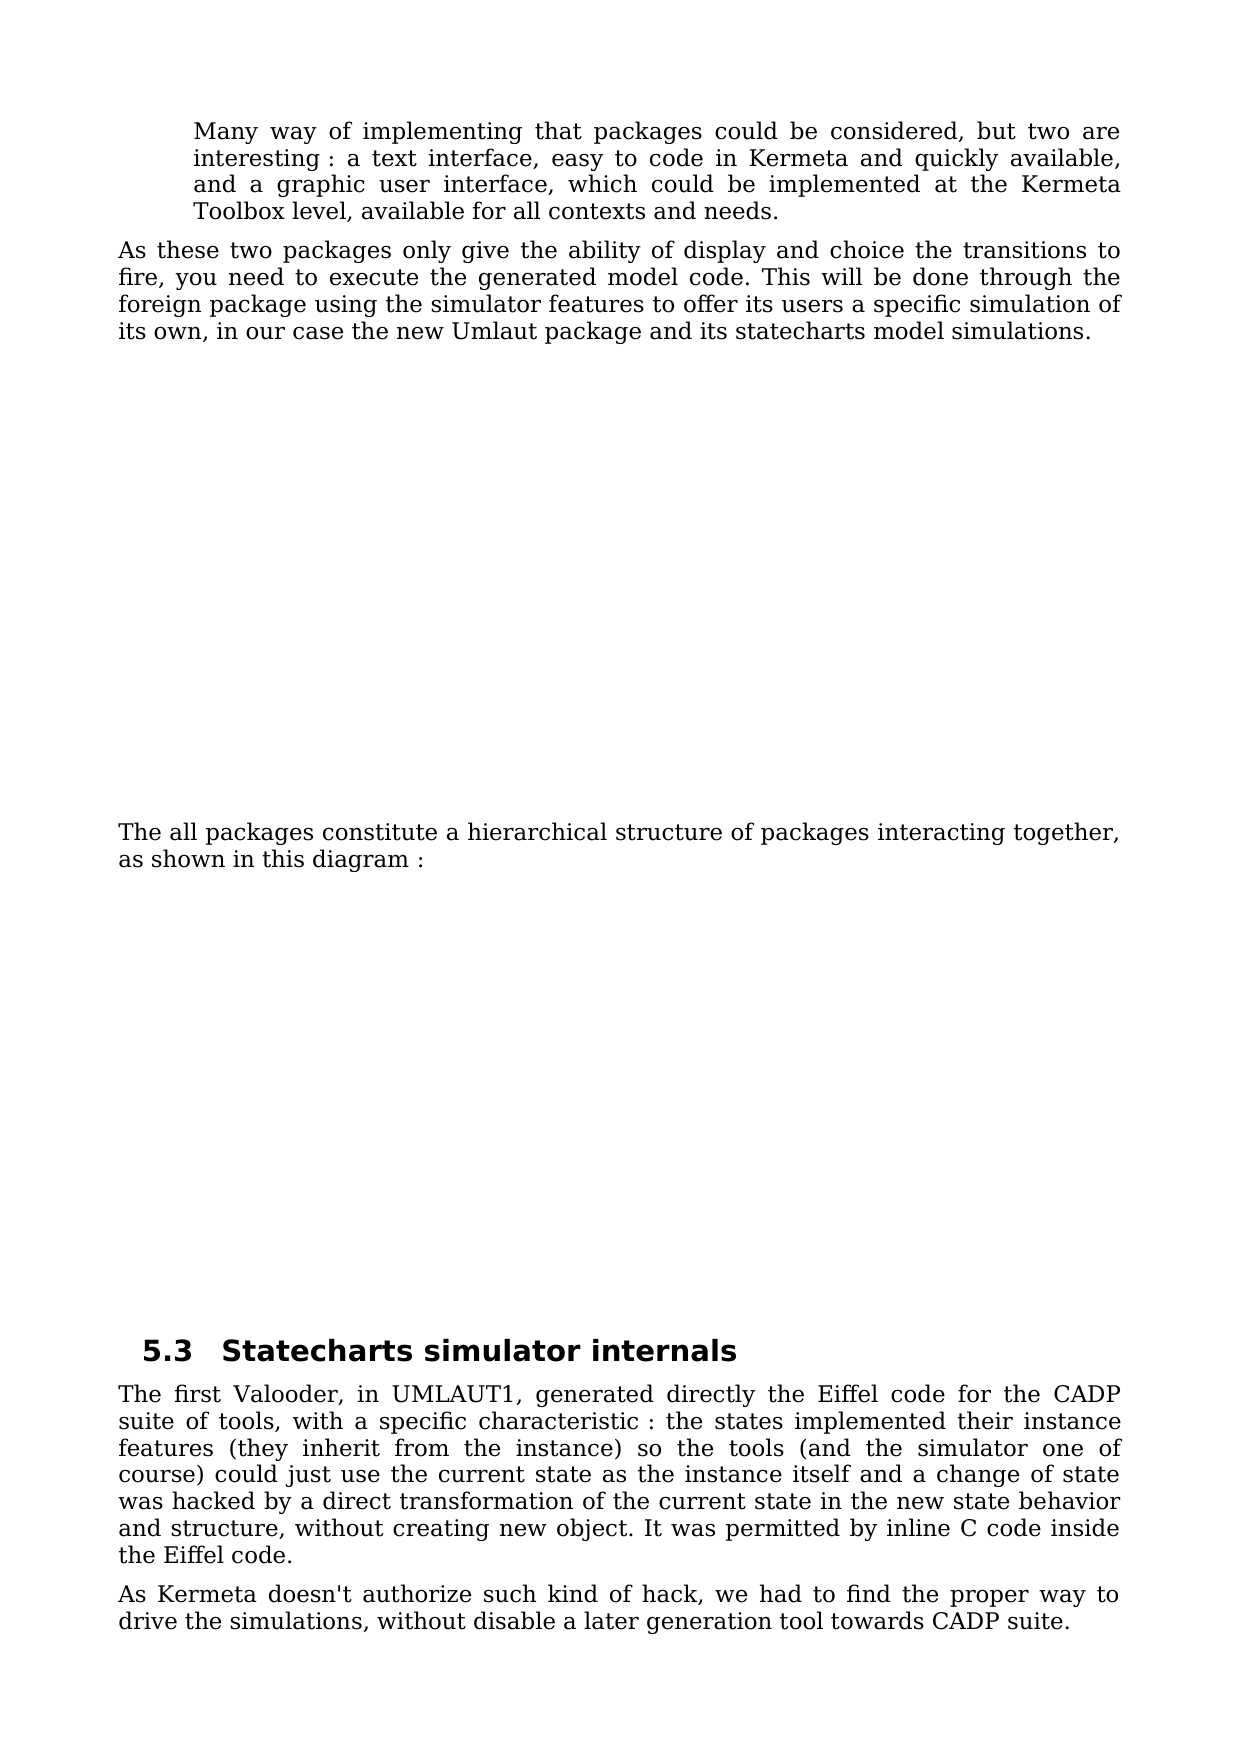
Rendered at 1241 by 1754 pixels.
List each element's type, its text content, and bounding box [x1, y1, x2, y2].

list Many way of implementing that packages could be considered, but two are interesting : a text interface, easy to code in Kermeta and quickly available, and a graphic user interface, which could be implemented at the Kermeta Toolbox level, available for all contexts and needs. [156, 118, 1122, 225]
text The first Valooder, in UMLAUT1, generated directly the Eiffel code for the CADP suite of tools, with a specific characteristic : the states implemented their instance features (they inherit from the instance) so the tools (and the simulator one of course) could just use the current state as the instance itself and a change of state was hacked by a direct transformation of the current state in the new state behavior and structure, without creating new object. It was permitted by inline C code inside the Eiffel code. [118, 1381, 1122, 1568]
text As these two packages only give the ability of display and choice the transitions to fire, you need to execute the generated model code. This will be done through the foreign package using the simulator features to offer its users a specific simulation of its own, in our case the new Umlaut package and its statecharts model simulations. [118, 238, 1122, 345]
subtitle Statecharts simulator internals [142, 1334, 1122, 1369]
text As Kermeta doesn't authorize such kind of hack, we had to find the proper way to drive the simulations, without disable a later generation tool towards CADP suite. [118, 1581, 1122, 1634]
text The all packages constitute a hierarchical structure of packages interacting together, as shown in this diagram : [118, 357, 1122, 872]
